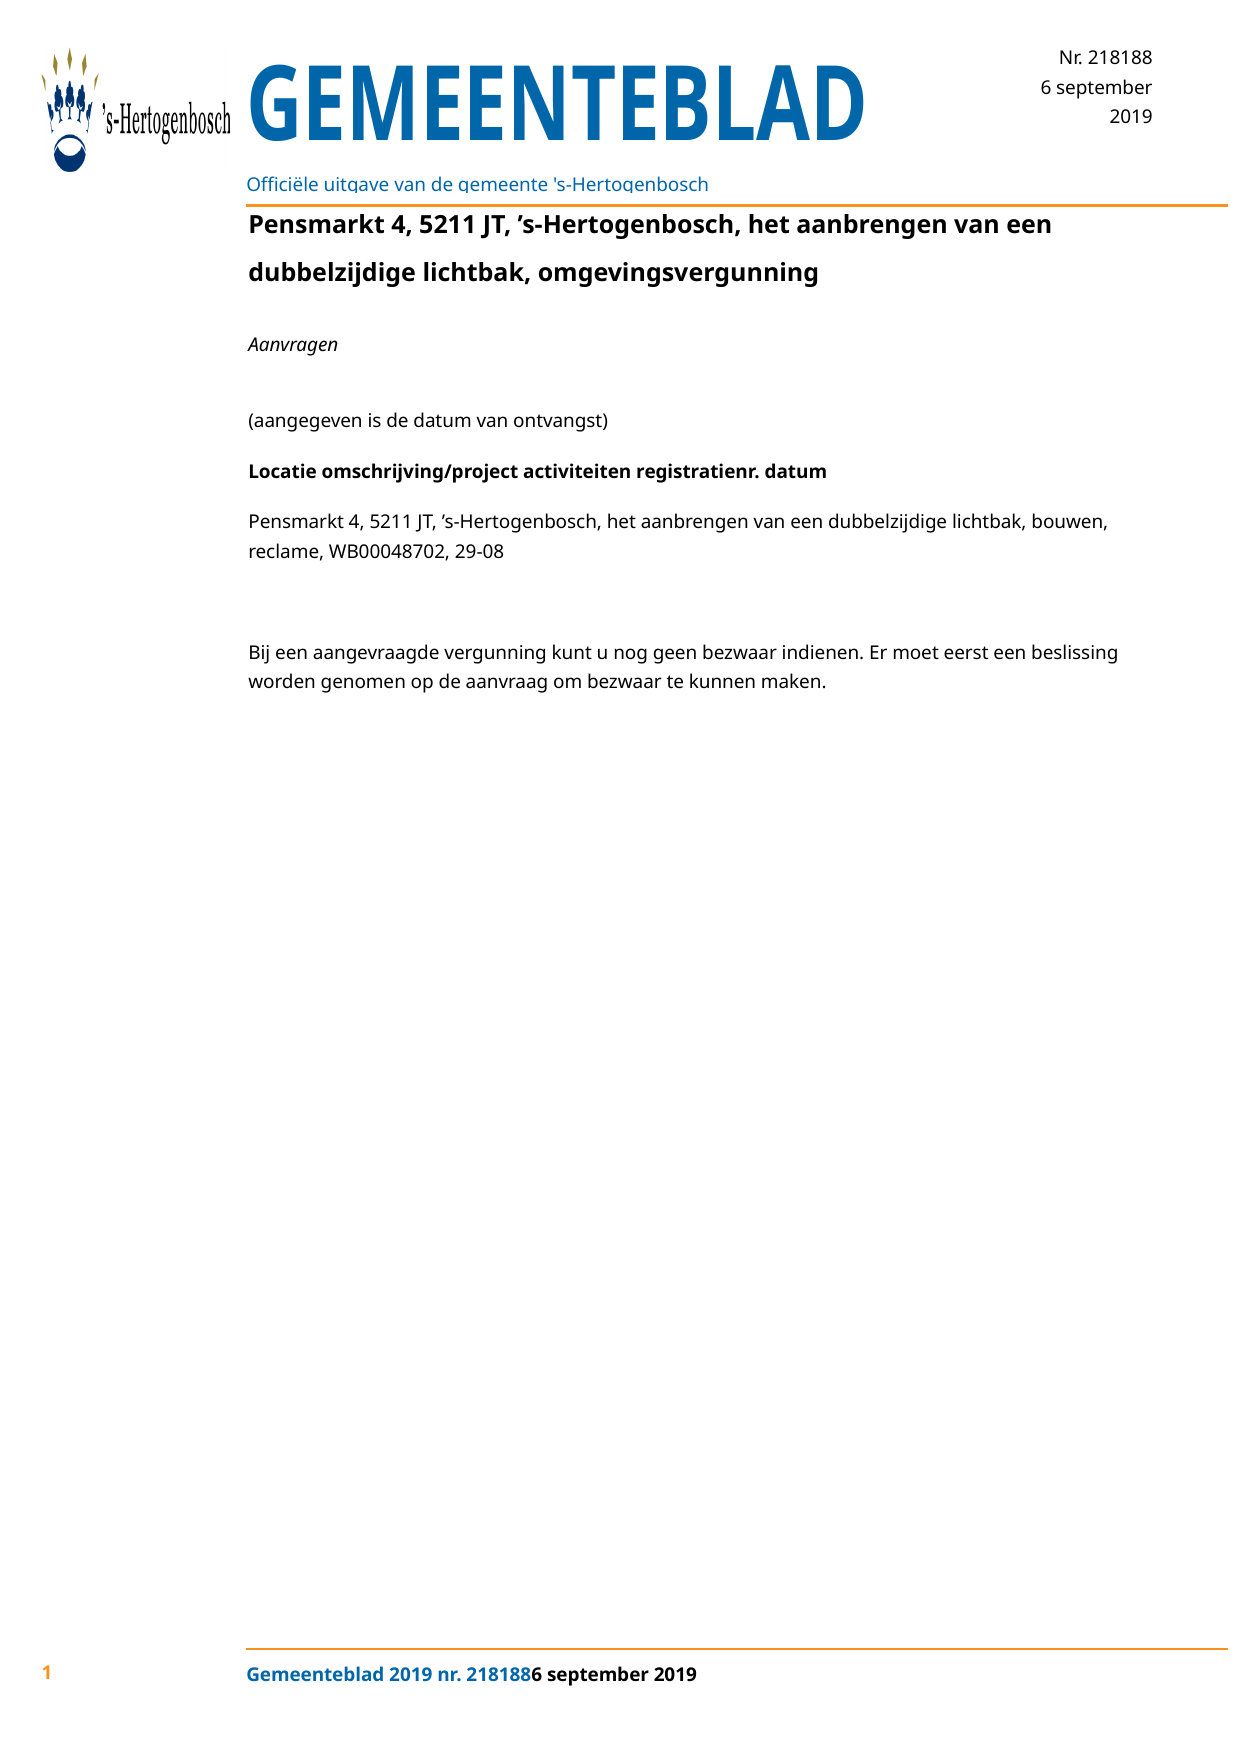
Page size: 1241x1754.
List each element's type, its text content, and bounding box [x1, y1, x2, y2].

text Pensmarkt 4, 5211 JT, ’s-Hertogenbosch, het aanbrengen van een dubbelzijdige lichtbak, omgevingsvergunning [248, 207, 1152, 288]
text Pensmarkt 4, 5211 JT, ’s-Hertogenbosch, het aanbrengen van een dubbelzijdige lichtbak, bouwen, reclame, WB00048702, 29-08 [248, 508, 1152, 564]
text Aanvragen [248, 331, 1152, 357]
text Bij een aangevraagde vergunning kunt u nog geen bezwaar indienen. Er moet eerst een beslissing worden genomen op de aanvraag om bezwaar te kunnen maken. [248, 639, 1152, 694]
text Locatie omschrijving/project activiteiten registratienr. datum [248, 458, 1152, 484]
text (aangegeven is de datum van ontvangst) [248, 408, 1152, 433]
picture [41, 47, 231, 172]
